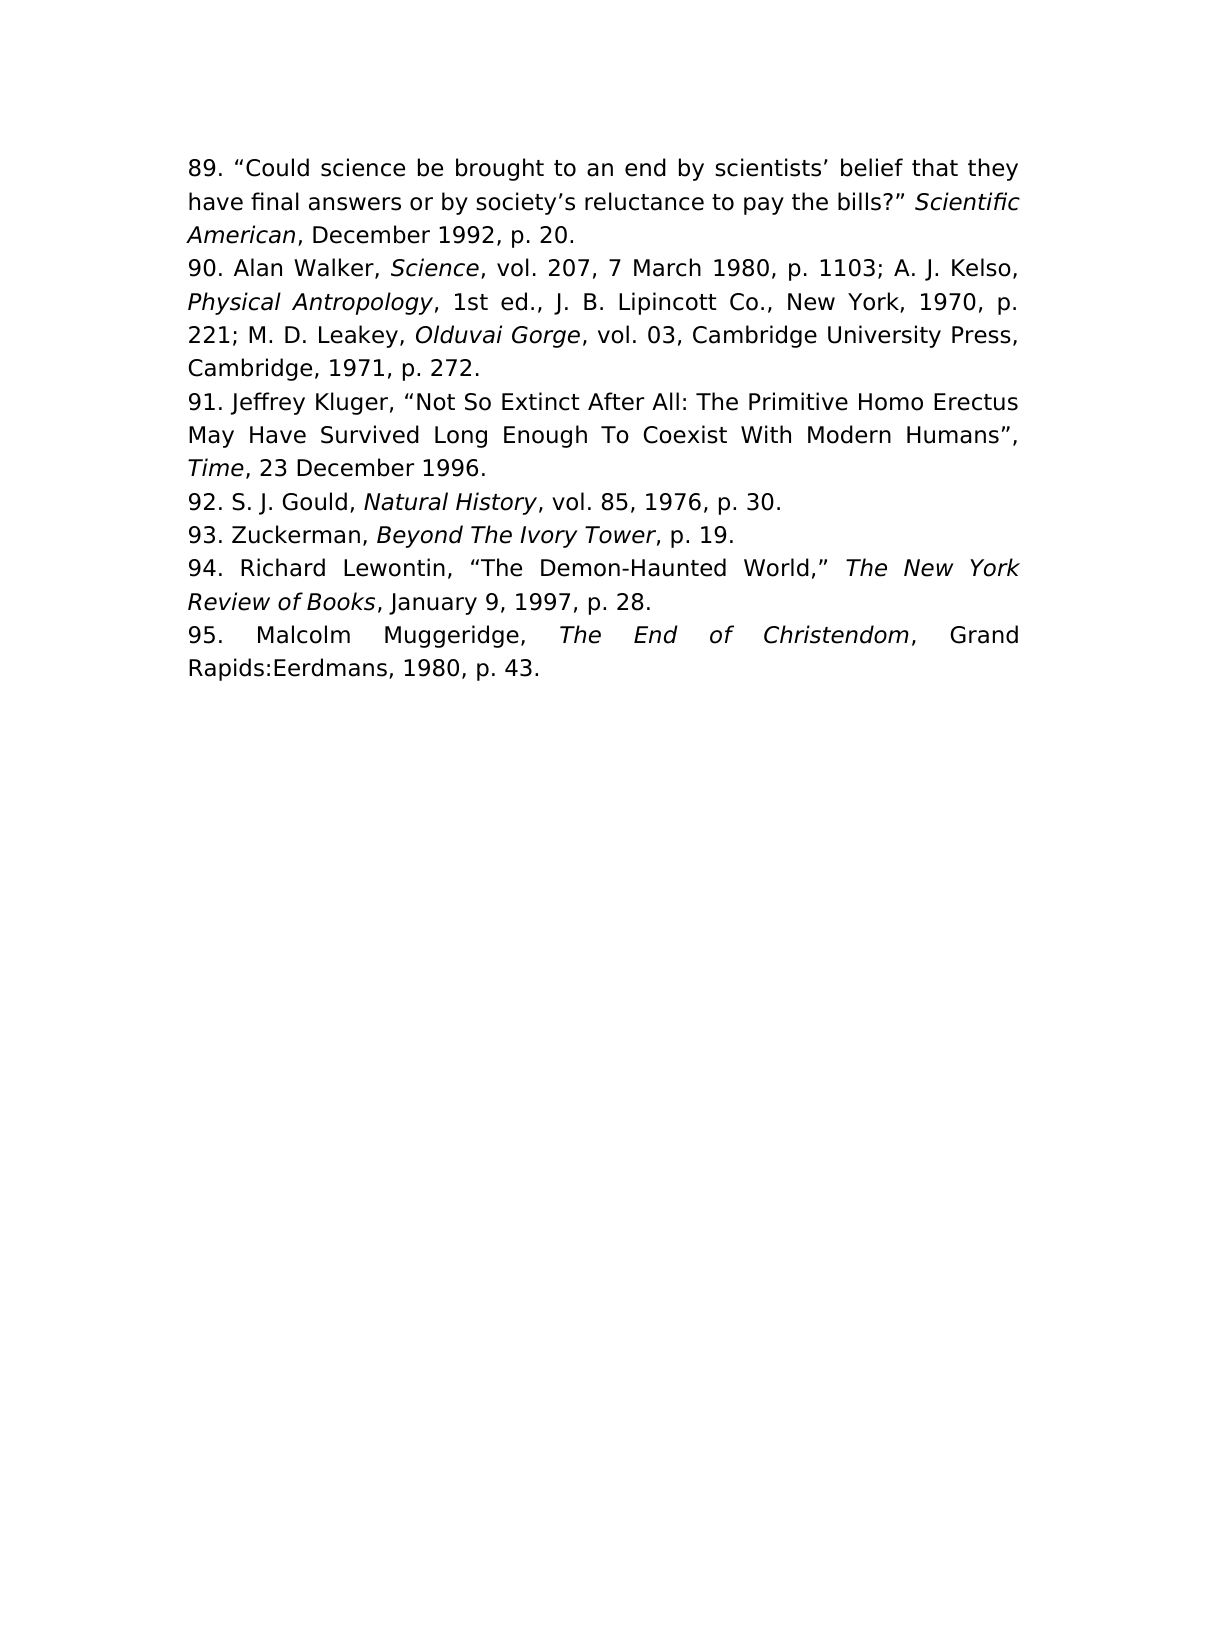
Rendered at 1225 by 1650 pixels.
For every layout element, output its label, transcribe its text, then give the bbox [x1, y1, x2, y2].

text 94. Richard Lewontin, “The Demon-Haunted World,” The New York Review of Books, January 9, 1997, p. 28. [187, 550, 1020, 617]
text 90. Alan Walker, Science, vol. 207, 7 March 1980, p. 1103; A. J. Kelso, Physical Antropology, 1st ed., J. B. Lipincott Co., New York, 1970, p. 221; M. D. Leakey, Olduvai Gorge, vol. 03, Cambridge University Press, Cambridge, 1971, p. 272. [187, 250, 1020, 383]
text 92. S. J. Gould, Natural History, vol. 85, 1976, p. 30. [187, 483, 1020, 517]
text 89. “Could science be brought to an end by scientists’ belief that they have final answers or by society’s reluctance to pay the bills?” Scientific American, December 1992, p. 20. [187, 150, 1020, 250]
text 93. Zuckerman, Beyond The Ivory Tower, p. 19. [187, 517, 1020, 550]
text 95. Malcolm Muggeridge, The End of Christendom, Grand Rapids:Eerdmans, 1980, p. 43. [187, 617, 1020, 683]
text 91. Jeffrey Kluger, “Not So Extinct After All: The Primitive Homo Erectus May Have Survived Long Enough To Coexist With Modern Humans”, Time, 23 December 1996. [187, 383, 1020, 483]
